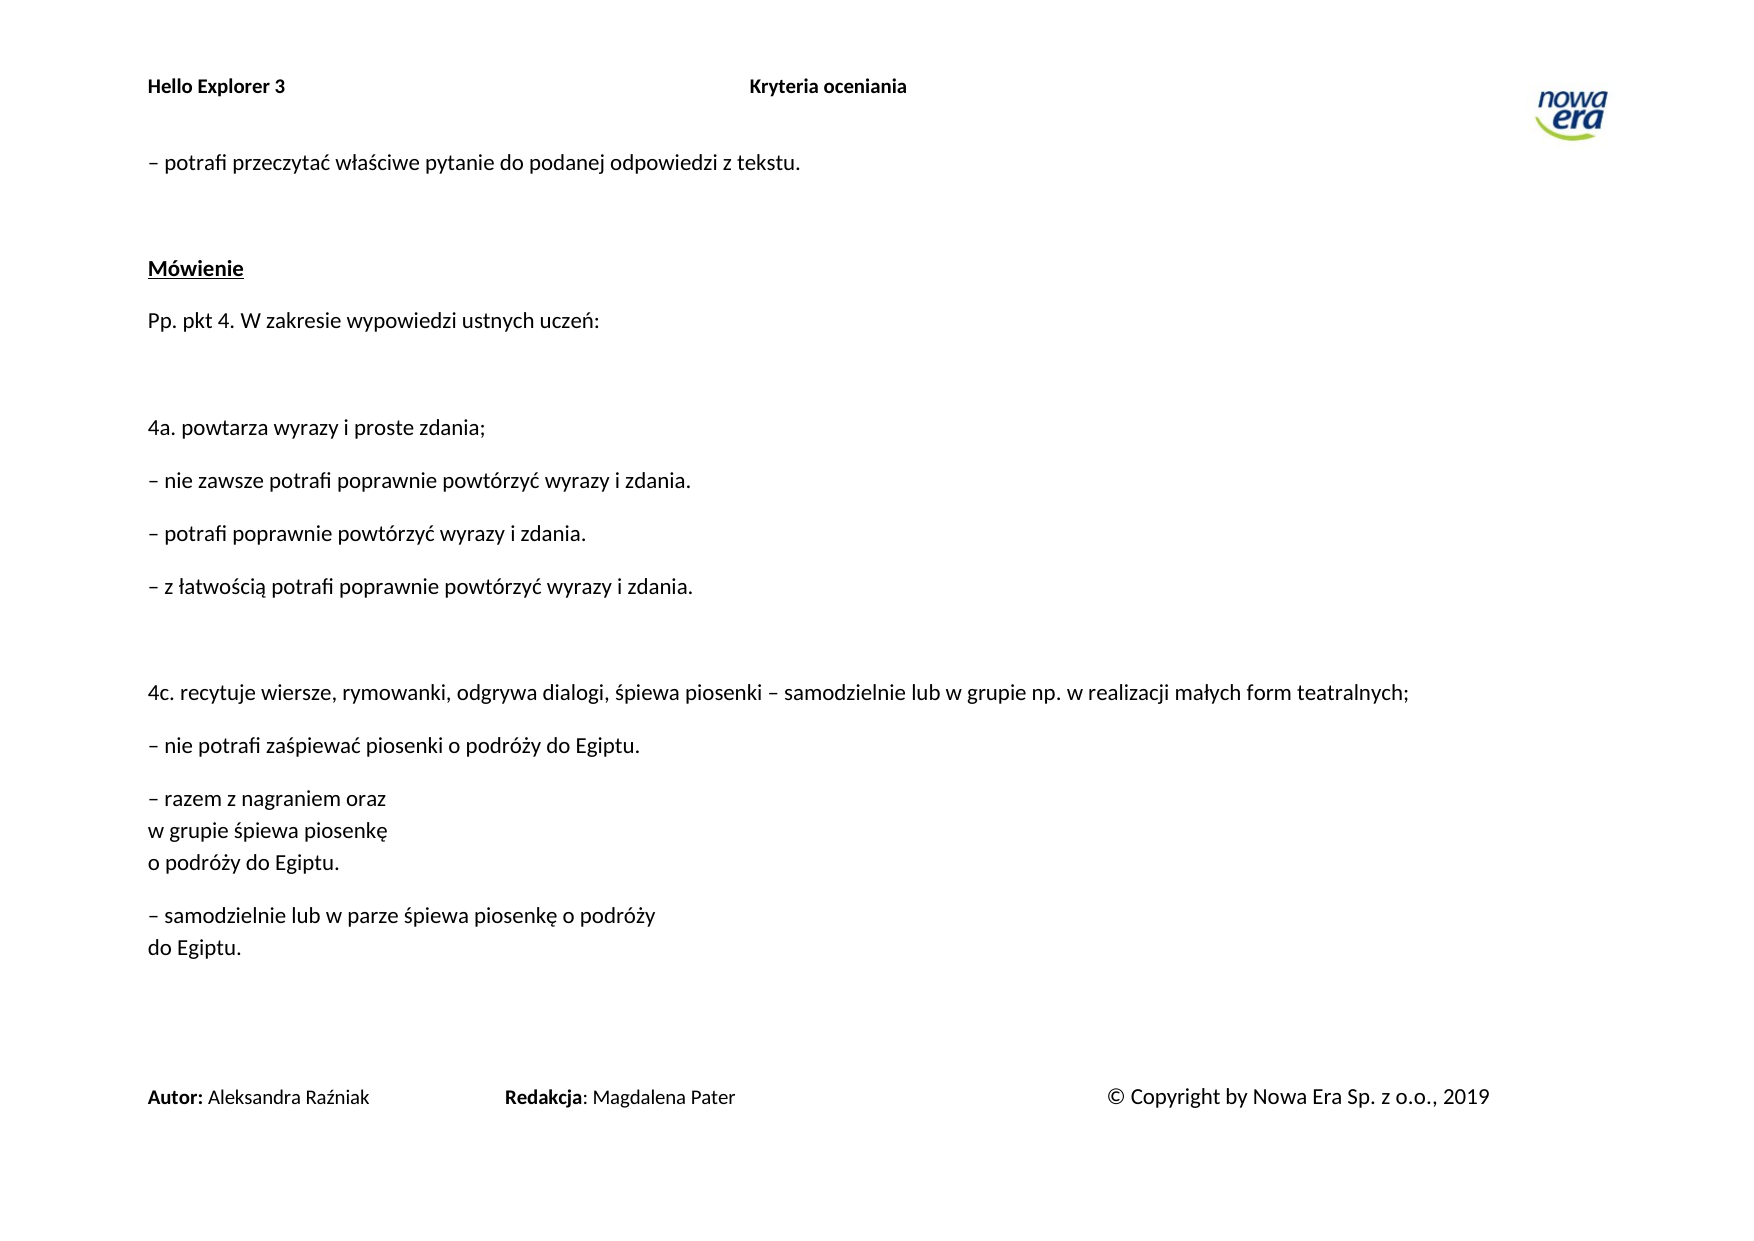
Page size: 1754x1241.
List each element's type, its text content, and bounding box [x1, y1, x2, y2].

text – nie potrafi zaśpiewać piosenki o podróży do Egiptu. [148, 731, 1606, 759]
text – z łatwością potrafi poprawnie powtórzyć wyrazy i zdania. [148, 572, 1606, 600]
text – nie zawsze potrafi poprawnie powtórzyć wyrazy i zdania. [148, 466, 1606, 494]
text Mówienie [148, 254, 1606, 282]
text – potrafi poprawnie powtórzyć wyrazy i zdania. [148, 519, 1606, 547]
text Pp. pkt 4. W zakresie wypowiedzi ustnych uczeń: [148, 307, 1606, 335]
picture [1526, 83, 1621, 148]
text – samodzielnie lub w parze śpiewa piosenkę o podróży do Egiptu. [148, 901, 1606, 961]
text – potrafi przeczytać właściwe pytanie do podanej odpowiedzi z tekstu. [148, 148, 1606, 176]
text – razem z nagraniem oraz w grupie śpiewa piosenkę o podróży do Egiptu. [148, 784, 1606, 876]
text 4c. recytuje wiersze, rymowanki, odgrywa dialogi, śpiewa piosenki – samodzielnie lub w grupie np. w realizacji małych form teatralnych; [148, 678, 1606, 706]
text 4a. powtarza wyrazy i proste zdania; [148, 413, 1606, 441]
